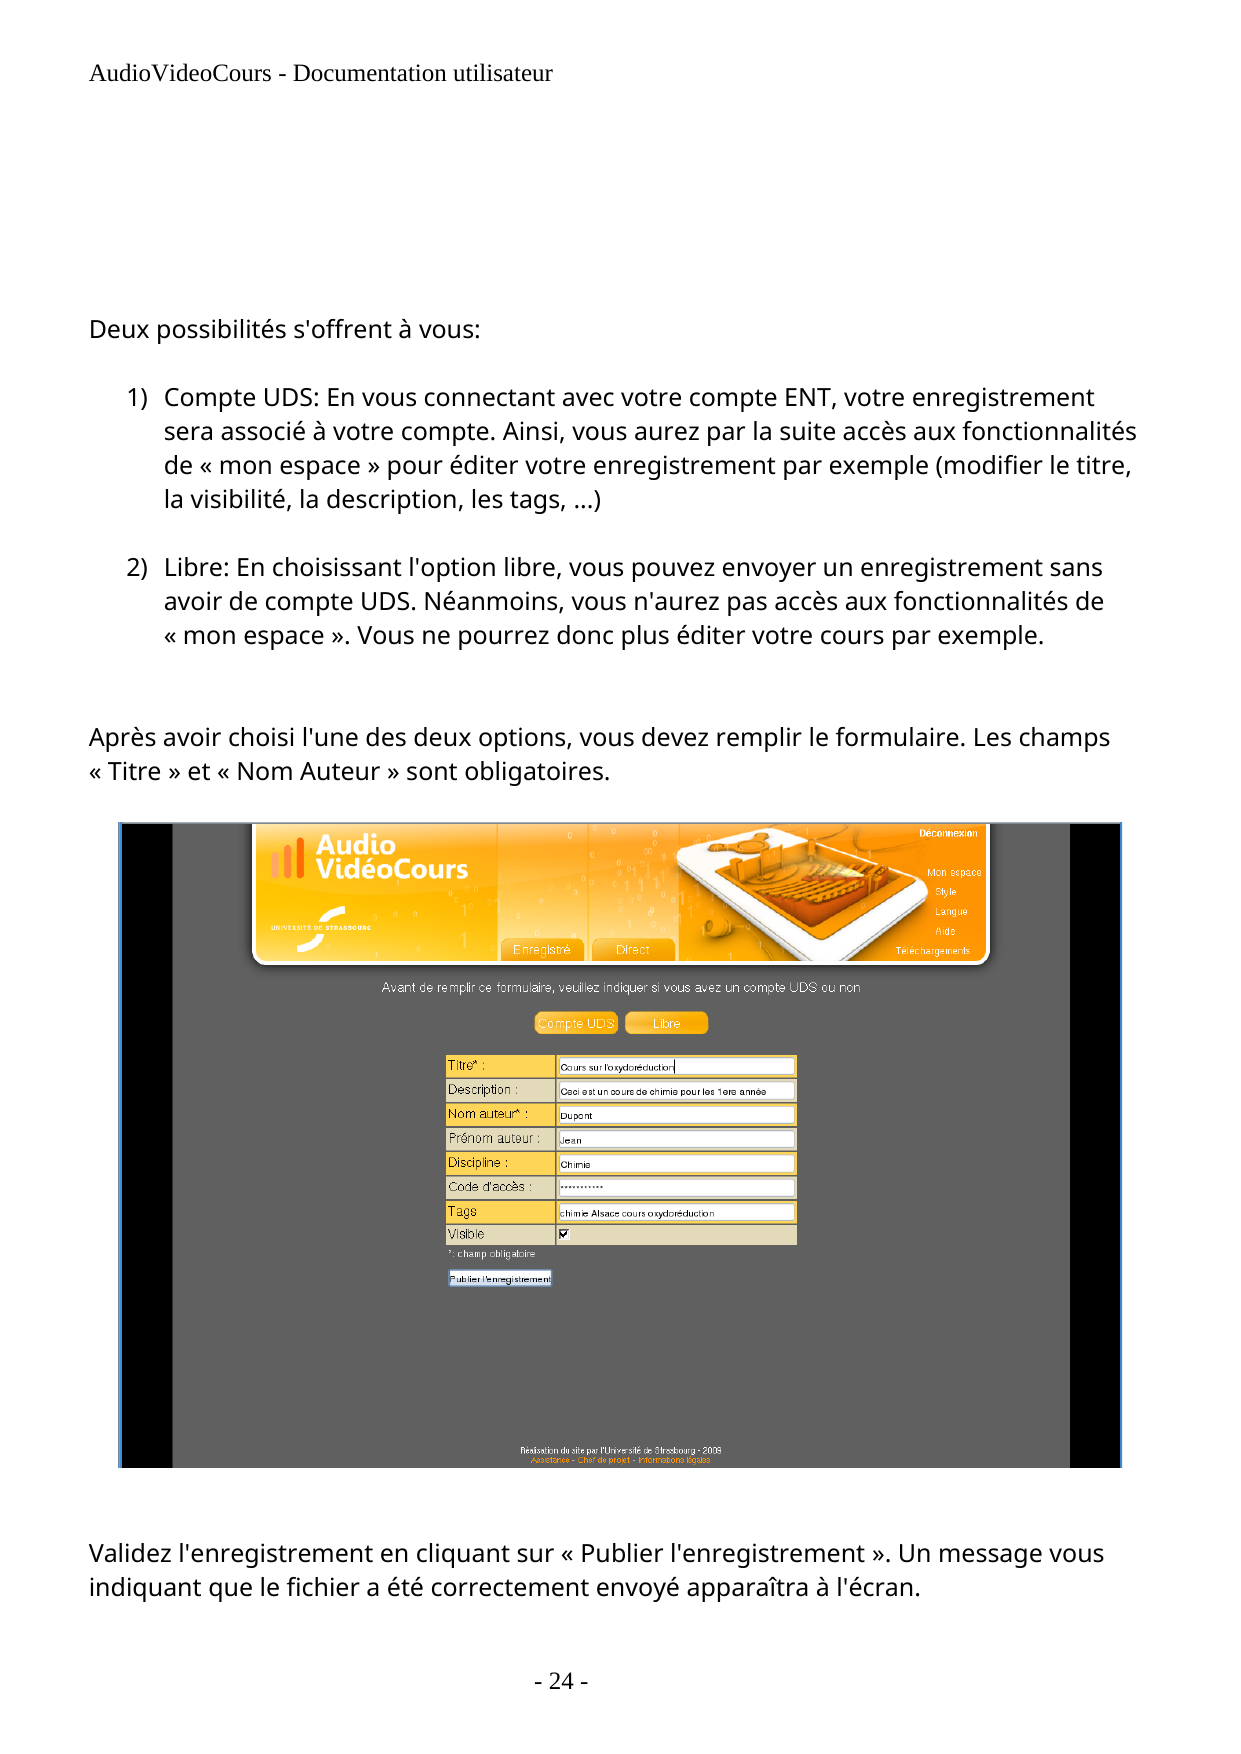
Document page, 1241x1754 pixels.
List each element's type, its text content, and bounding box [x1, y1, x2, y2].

list Compte UDS: En vous connectant avec votre compte ENT, votre enregistrement sera associé à votre compte. Ainsi, vous aurez par la suite accès aux fonctionnalités de « mon espace » pour éditer votre enregistrement par exemple (modifier le titre, la visibilité, la description, les tags, ...) [126, 379, 1152, 550]
text Validez l'enregistrement en cliquant sur « Publier l'enregistrement ». Un message vous indiquant que le fichier a été correctement envoyé apparaîtra à l'écran. [88, 1536, 1152, 1604]
text Après avoir choisi l'une des deux options, vous devez remplir le formulaire. Les champs « Titre » et « Nom Auteur » sont obligatoires. [88, 720, 1152, 788]
list Libre: En choisissant l'option libre, vous pouvez envoyer un enregistrement sans avoir de compte UDS. Néanmoins, vous n'aurez pas accès aux fonctionnalités de « mon espace ». Vous ne pourrez donc plus éditer votre cours par exemple. [126, 550, 1152, 652]
picture [118, 822, 1123, 1468]
text Deux possibilités s'offrent à vous: [88, 311, 1152, 345]
